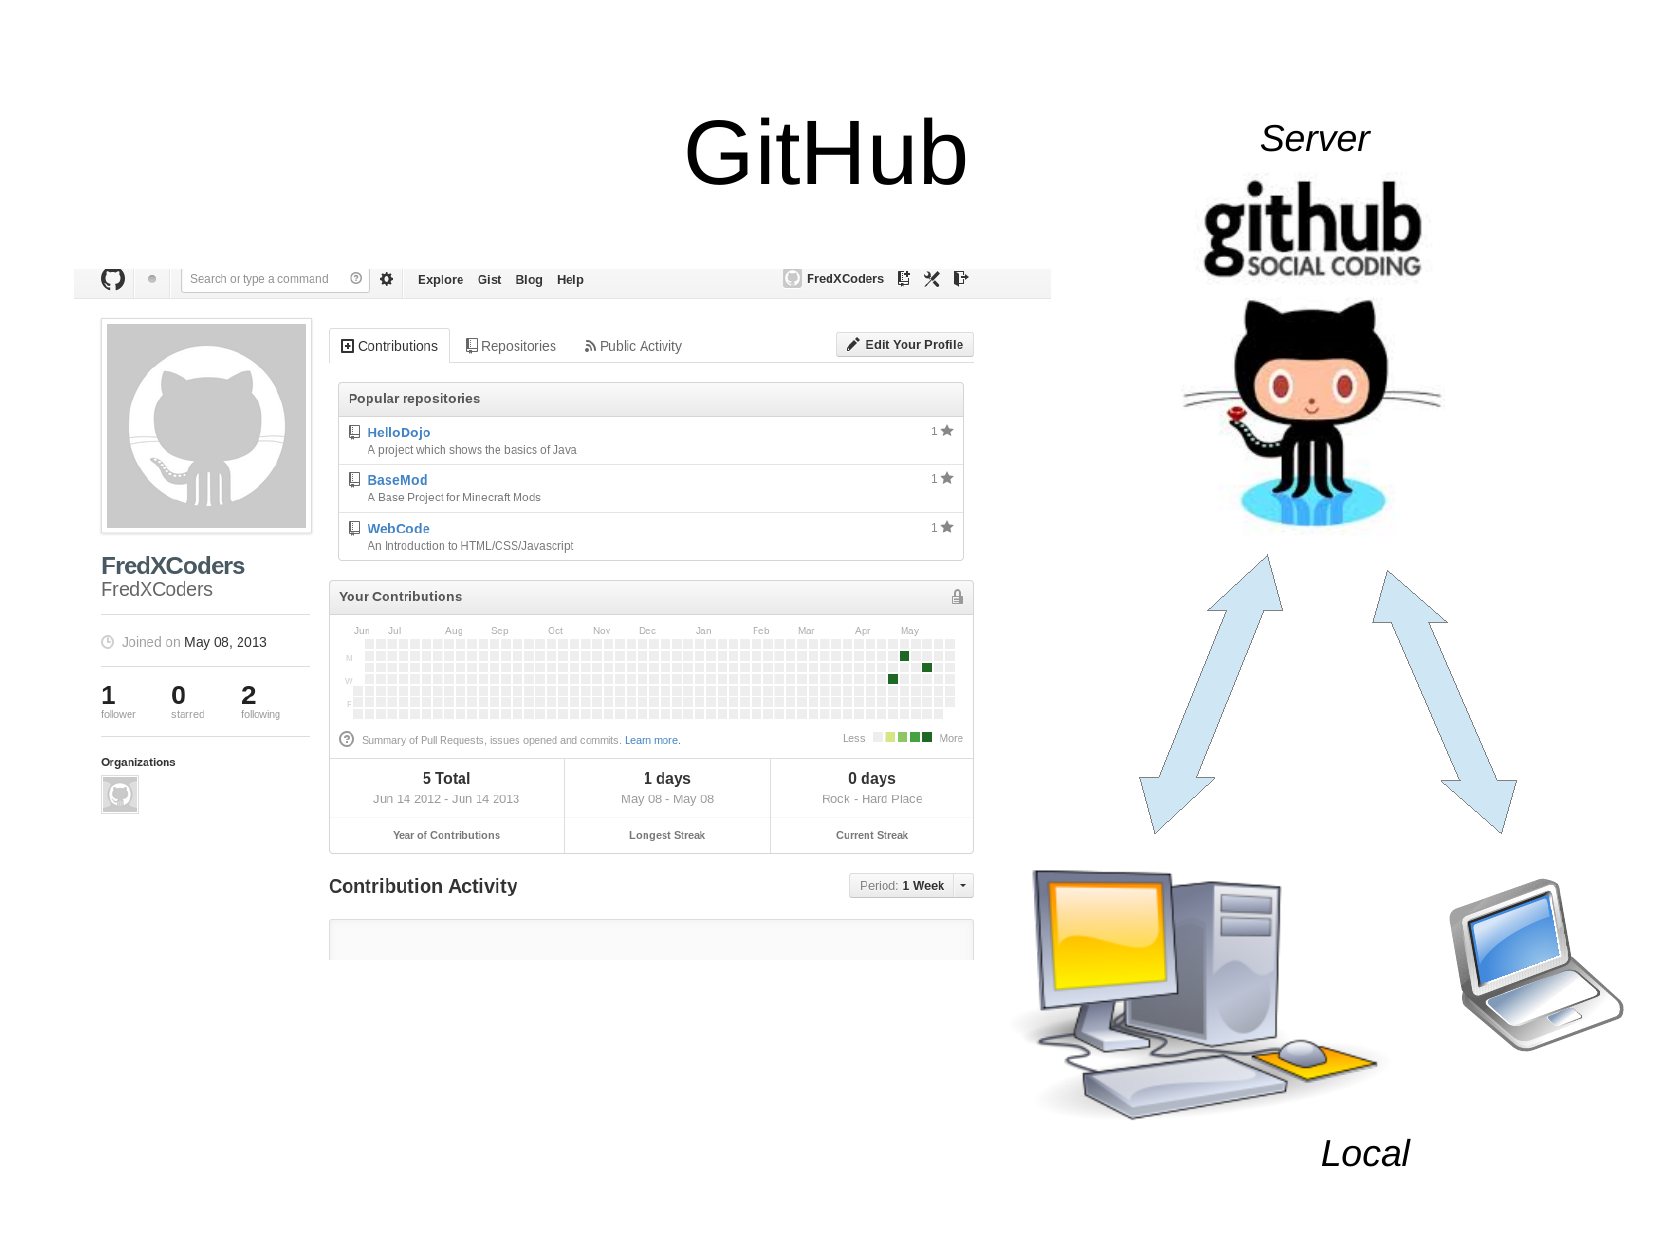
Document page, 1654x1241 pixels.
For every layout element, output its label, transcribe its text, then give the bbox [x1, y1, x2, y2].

picture [1169, 110, 1456, 541]
title GitHub [82, 49, 1571, 257]
text_box [1139, 554, 1283, 834]
text_box Local [1306, 1125, 1426, 1182]
text_box Server [1245, 110, 1385, 168]
picture [74, 269, 1396, 1186]
picture [1445, 875, 1636, 1066]
text_box [1372, 570, 1517, 834]
